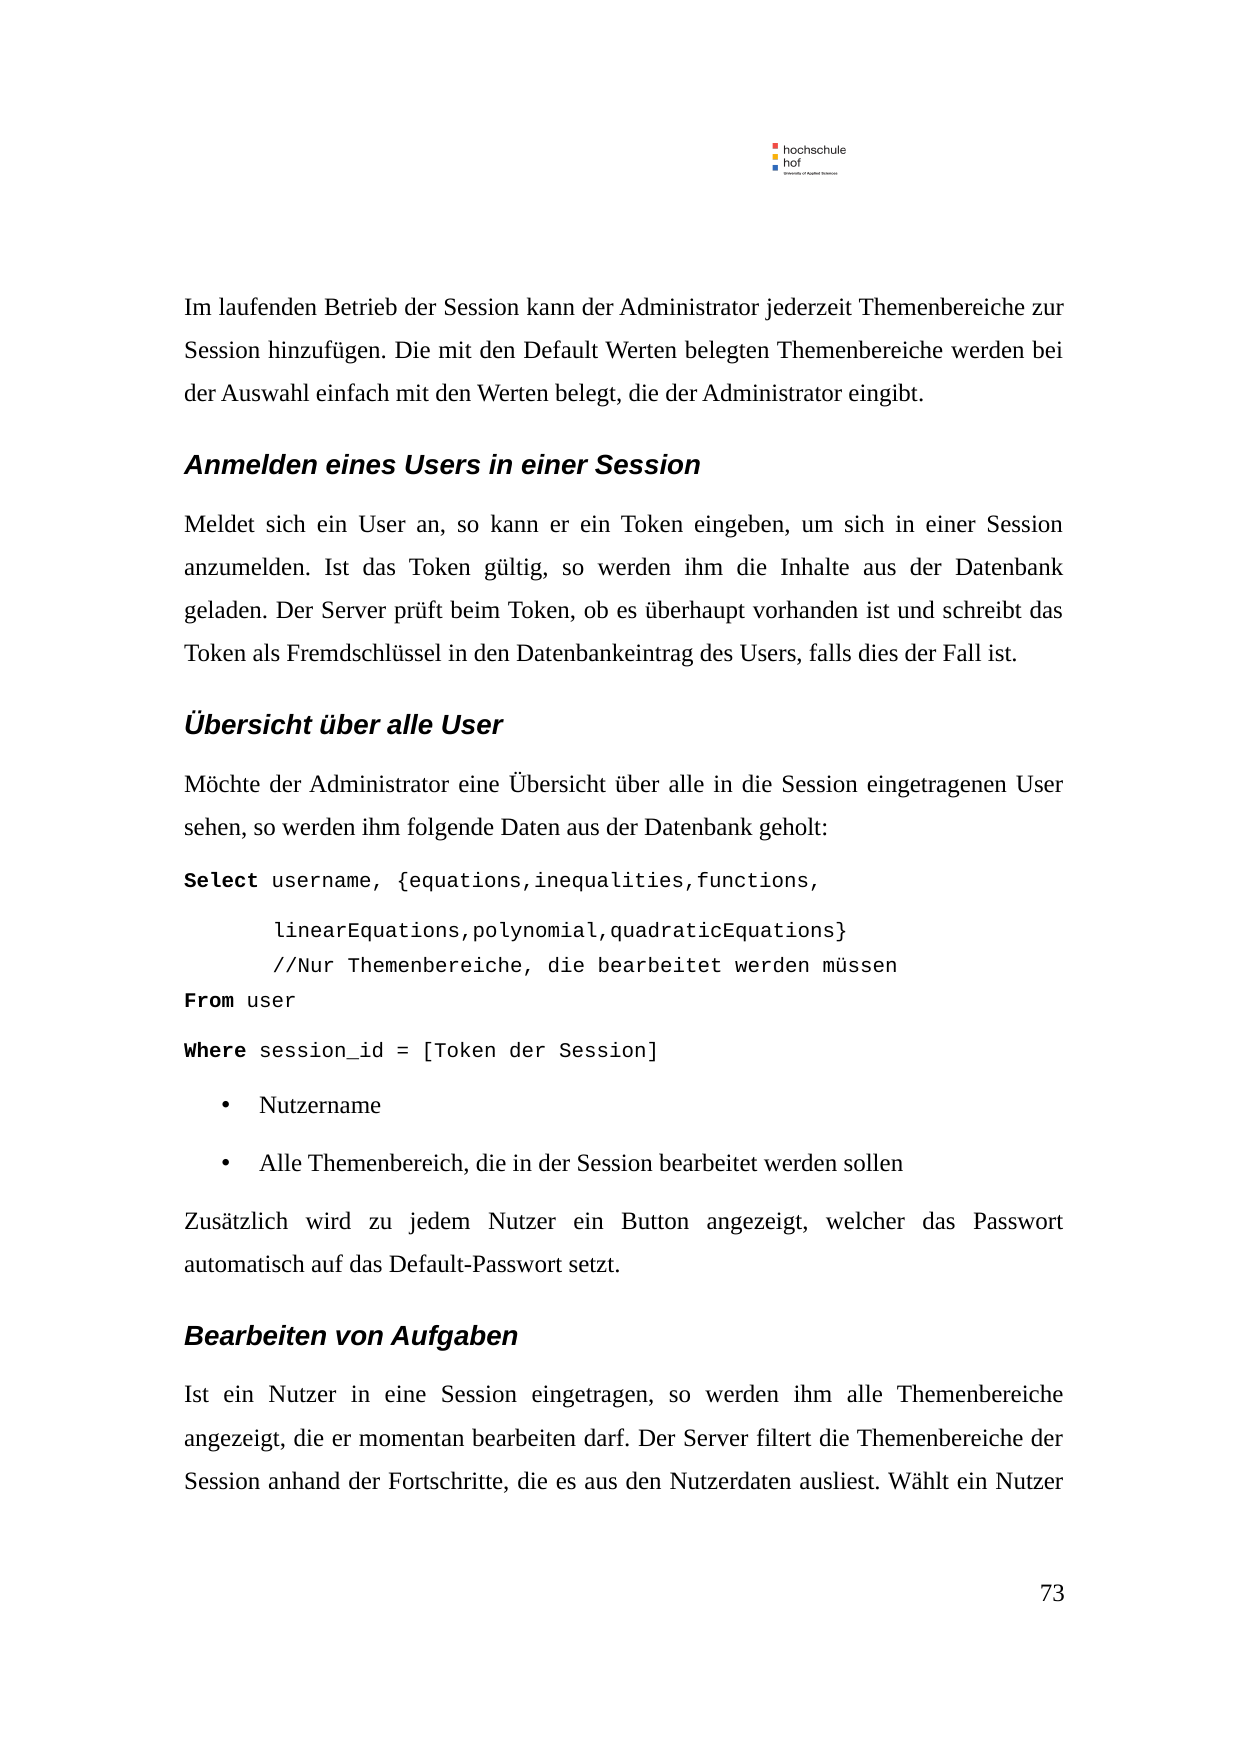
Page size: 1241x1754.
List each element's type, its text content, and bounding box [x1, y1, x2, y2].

subtitle Übersicht über alle User [184, 708, 1064, 740]
text Möchte der Administrator eine Übersicht über alle in die Session eingetragenen User sehen, so werden ihm folgende Daten aus der Datenbank geholt: [184, 769, 1064, 841]
text Where session_id = [Token der Session] [184, 1041, 1064, 1064]
text //Nur Themenbereiche, die bearbeitet werden müssen [272, 955, 1064, 979]
text linearEquations,polynomial,quadraticEquations} [272, 920, 1064, 943]
picture [772, 143, 846, 175]
list Alle Themenbereich, die in der Session bearbeitet werden sollen [221, 1148, 1064, 1177]
subtitle Bearbeiten von Aufgaben [184, 1319, 1064, 1351]
text Zusätzlich wird zu jedem Nutzer ein Button angezeigt, welcher das Passwort automatisch auf das Default-Passwort setzt. [184, 1206, 1064, 1278]
text Meldet sich ein User an, so kann er ein Token eingeben, um sich in einer Session anzumelden. Ist das Token gültig, so werden ihm die Inhalte aus der Datenbank geladen. Der Server prüft beim Token, ob es überhaupt vorhanden ist und schreibt das Token als Fremdschlüssel in den Datenbankeintrag des Users, falls dies der Fall ist. [184, 509, 1064, 667]
text Select username, {equations,inequalities,functions, [184, 870, 1064, 893]
text Im laufenden Betrieb der Session kann der Administrator jederzeit Themenbereiche zur Session hinzufügen. Die mit den Default Werten belegten Themenbereiche werden bei der Auswahl einfach mit den Werten belegt, die der Administrator eingibt. [184, 292, 1064, 407]
subtitle Anmelden eines Users in einer Session [184, 449, 1064, 481]
list Nutzername [221, 1091, 1064, 1119]
text From user [184, 991, 1064, 1014]
text Ist ein Nutzer in eine Session eingetragen, so werden ihm alle Themenbereiche angezeigt, die er momentan bearbeiten darf. Der Server filtert die Themenbereiche der Session anhand der Fortschritte, die es aus den Nutzerdaten ausliest. Wählt ein Nutzer [184, 1379, 1064, 1494]
